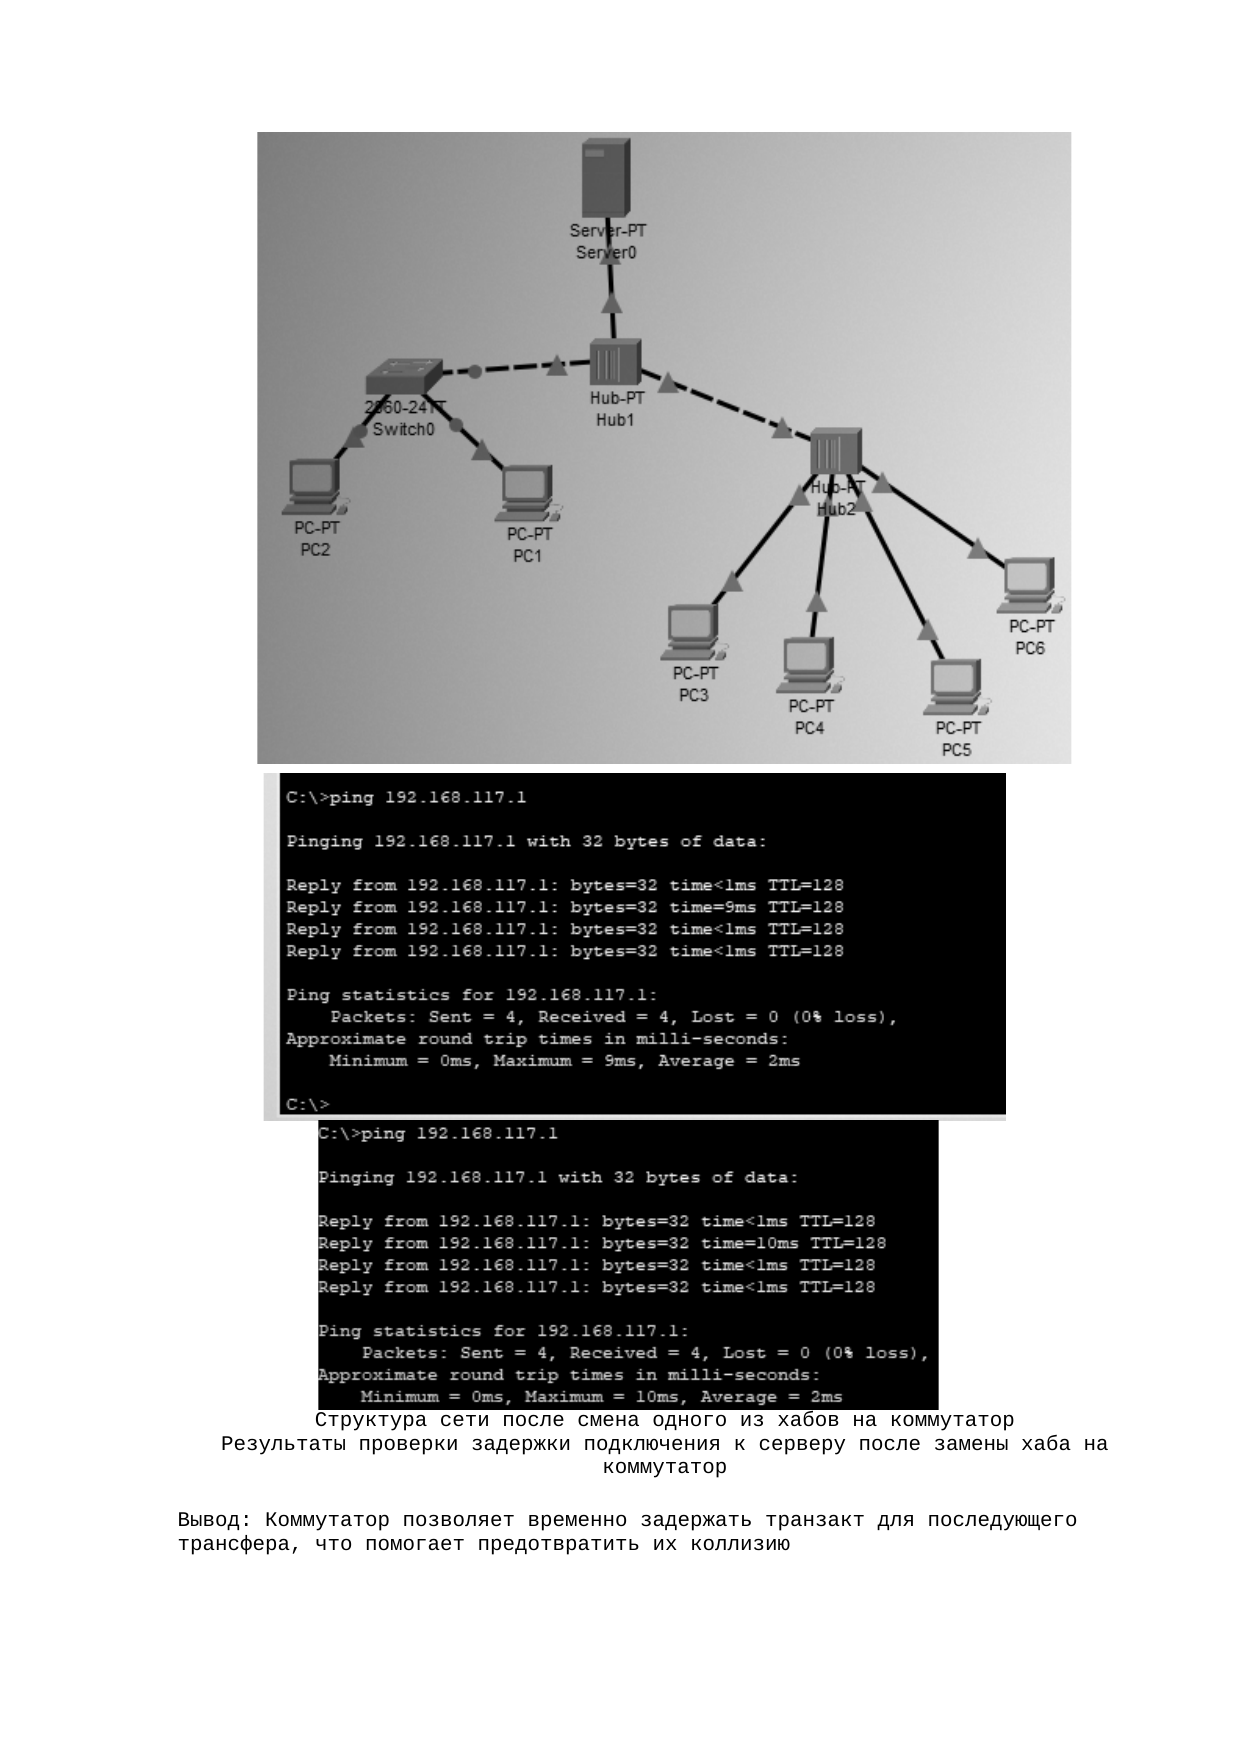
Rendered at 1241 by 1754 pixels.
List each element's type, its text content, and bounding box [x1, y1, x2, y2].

text Структура сети после смена одного из хабов на коммутатор [177, 118, 1152, 1433]
text Результаты проверки задержки подключения к серверу после замены хаба на коммутатор [177, 1433, 1152, 1480]
text Вывод: Коммутатор позволяет временно задержать транзакт для последующего трансфера, что помогает предотвратить их коллизию [177, 1509, 1152, 1556]
picture [263, 773, 1006, 1410]
picture [257, 132, 1072, 764]
